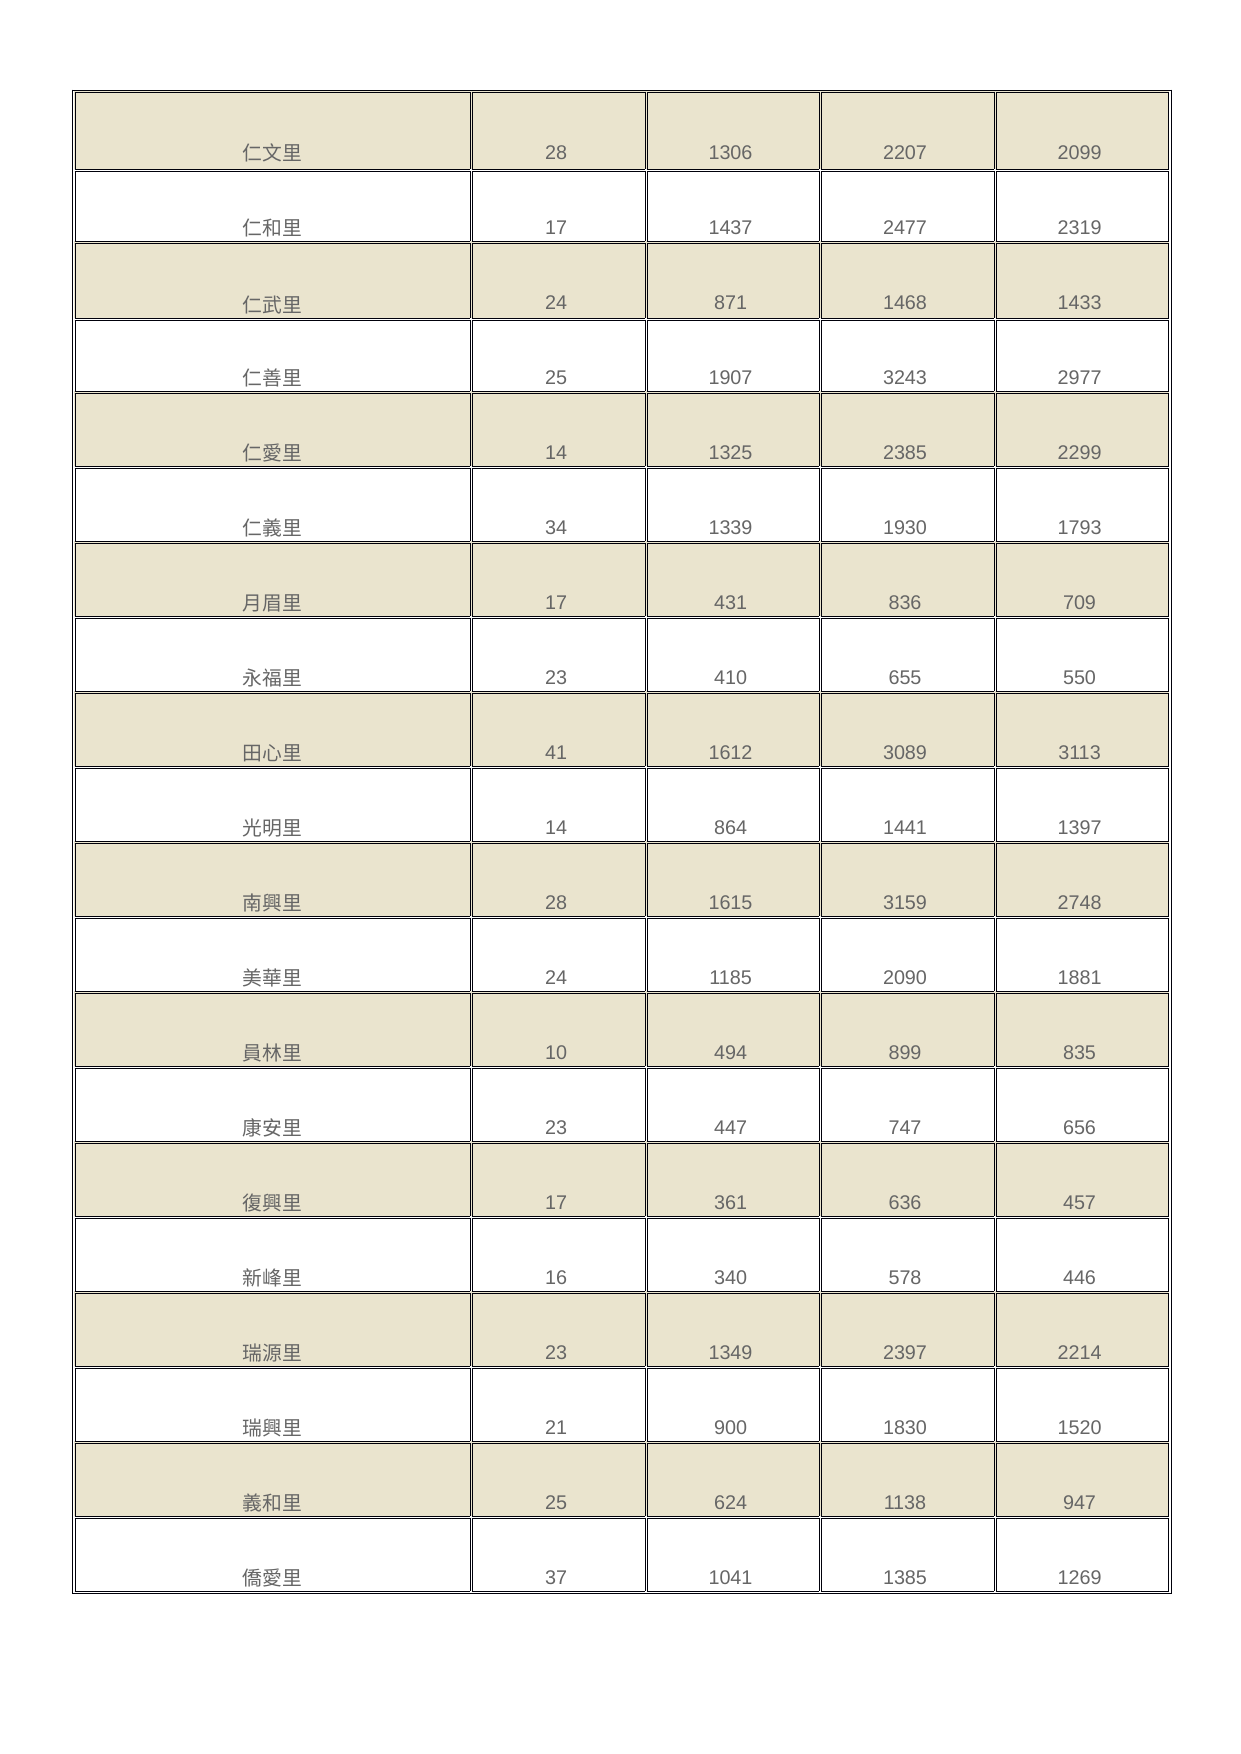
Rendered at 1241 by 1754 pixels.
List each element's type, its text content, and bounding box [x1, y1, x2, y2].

table_cell 瑞源里 [76, 1294, 470, 1366]
table_cell 美華里 [76, 919, 470, 991]
table_cell 光明里 [76, 769, 470, 841]
table_cell 新峰里 [76, 1219, 470, 1291]
table_cell 655 [822, 619, 994, 691]
table_cell 1881 [997, 919, 1168, 991]
table_cell 900 [648, 1369, 819, 1441]
table_cell 2299 [997, 394, 1168, 466]
table_cell 28 [473, 93, 645, 169]
table_cell 23 [473, 1294, 645, 1366]
table_cell 656 [997, 1069, 1168, 1141]
table_cell 447 [648, 1069, 819, 1141]
table_cell 1397 [997, 769, 1168, 841]
table_cell 康安里 [76, 1069, 470, 1141]
table_cell 僑愛里 [76, 1519, 470, 1591]
table_cell 747 [822, 1069, 994, 1141]
table_cell 550 [997, 619, 1168, 691]
table_cell 1306 [648, 93, 819, 169]
table_cell 446 [997, 1219, 1168, 1291]
table_cell 457 [997, 1144, 1168, 1216]
table_cell 410 [648, 619, 819, 691]
table_cell 仁義里 [76, 469, 470, 541]
table_cell 1437 [648, 172, 819, 241]
table_cell 1612 [648, 694, 819, 766]
table_cell 2214 [997, 1294, 1168, 1366]
table_cell 1433 [997, 244, 1168, 318]
table_cell 25 [473, 321, 645, 391]
table_cell 3113 [997, 694, 1168, 766]
table_cell 1041 [648, 1519, 819, 1591]
table_cell 2477 [822, 172, 994, 241]
table_cell 864 [648, 769, 819, 841]
table_cell 1385 [822, 1519, 994, 1591]
table_cell 員林里 [76, 994, 470, 1066]
table_cell 23 [473, 619, 645, 691]
table_cell 南興里 [76, 844, 470, 916]
table_cell 1830 [822, 1369, 994, 1441]
table_cell 1468 [822, 244, 994, 318]
table_cell 仁文里 [76, 93, 470, 169]
table_cell 24 [473, 244, 645, 318]
table_cell 14 [473, 394, 645, 466]
table_cell 871 [648, 244, 819, 318]
table_cell 578 [822, 1219, 994, 1291]
table_cell 624 [648, 1444, 819, 1516]
table_cell 1138 [822, 1444, 994, 1516]
table_cell 21 [473, 1369, 645, 1441]
table_cell 1349 [648, 1294, 819, 1366]
table_cell 復興里 [76, 1144, 470, 1216]
table_cell 340 [648, 1219, 819, 1291]
table_cell 2319 [997, 172, 1168, 241]
table_cell 瑞興里 [76, 1369, 470, 1441]
table_cell 1930 [822, 469, 994, 541]
table_cell 361 [648, 1144, 819, 1216]
table_cell 義和里 [76, 1444, 470, 1516]
table_cell 仁善里 [76, 321, 470, 391]
table_cell 34 [473, 469, 645, 541]
table_cell 1615 [648, 844, 819, 916]
table_cell 1325 [648, 394, 819, 466]
table_cell 1339 [648, 469, 819, 541]
table_cell 28 [473, 844, 645, 916]
table_cell 2099 [997, 93, 1168, 169]
table_cell 仁愛里 [76, 394, 470, 466]
table_cell 1185 [648, 919, 819, 991]
table_cell 田心里 [76, 694, 470, 766]
table_cell 17 [473, 544, 645, 616]
table_cell 947 [997, 1444, 1168, 1516]
table_cell 2977 [997, 321, 1168, 391]
table_cell 16 [473, 1219, 645, 1291]
table_cell 25 [473, 1444, 645, 1516]
table_cell 494 [648, 994, 819, 1066]
table_cell 2397 [822, 1294, 994, 1366]
table_cell 836 [822, 544, 994, 616]
table_cell 2207 [822, 93, 994, 169]
table_cell 23 [473, 1069, 645, 1141]
table_cell 永福里 [76, 619, 470, 691]
table_cell 41 [473, 694, 645, 766]
table_cell 月眉里 [76, 544, 470, 616]
table_cell 431 [648, 544, 819, 616]
table_cell 3159 [822, 844, 994, 916]
table_cell 24 [473, 919, 645, 991]
table_cell 636 [822, 1144, 994, 1216]
table_cell 899 [822, 994, 994, 1066]
table_cell 17 [473, 172, 645, 241]
table_cell 1520 [997, 1369, 1168, 1441]
table_cell 37 [473, 1519, 645, 1591]
table_cell 10 [473, 994, 645, 1066]
table_cell 1907 [648, 321, 819, 391]
table_cell 仁武里 [76, 244, 470, 318]
table_cell 3089 [822, 694, 994, 766]
table_cell 17 [473, 1144, 645, 1216]
table_cell 709 [997, 544, 1168, 616]
table_cell 仁和里 [76, 172, 470, 241]
table_cell 2090 [822, 919, 994, 991]
table_cell 14 [473, 769, 645, 841]
table_cell 2748 [997, 844, 1168, 916]
table_cell 3243 [822, 321, 994, 391]
table_cell 1441 [822, 769, 994, 841]
table_cell 1269 [997, 1519, 1168, 1591]
table_cell 835 [997, 994, 1168, 1066]
table_cell 2385 [822, 394, 994, 466]
table_cell 1793 [997, 469, 1168, 541]
